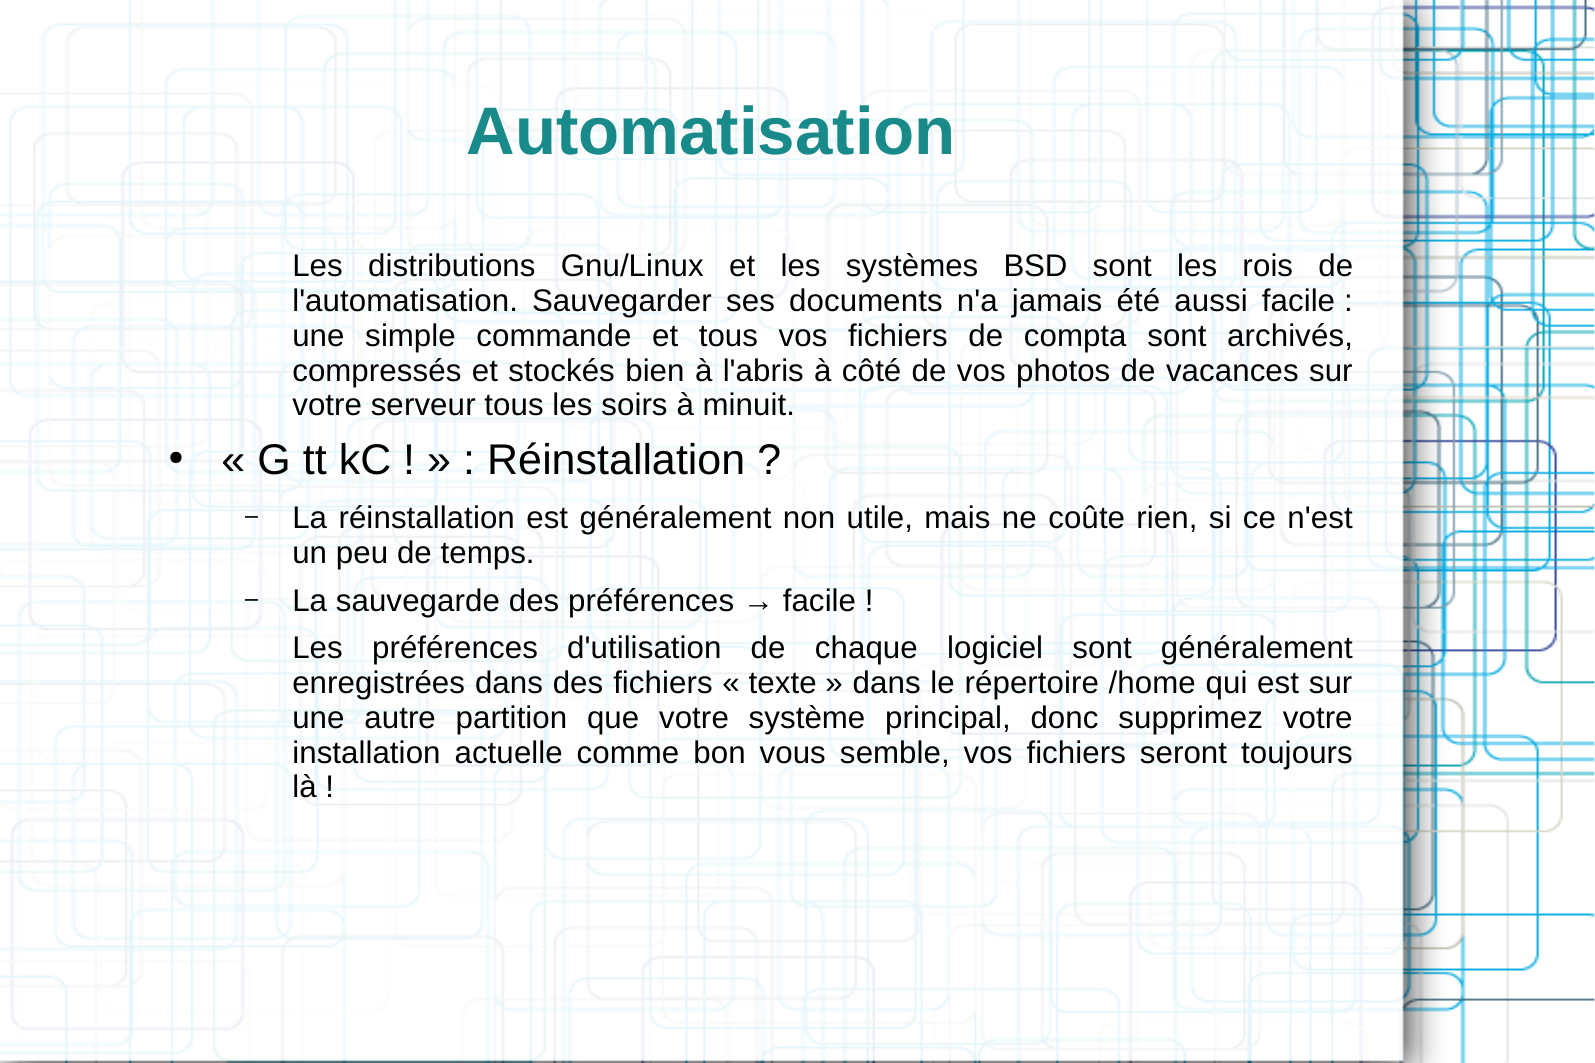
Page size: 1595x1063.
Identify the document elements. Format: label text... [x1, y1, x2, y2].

title Automatisation [56, 42, 1367, 220]
picture [0, 0, 1595, 1063]
list Les distributions Gnu/Linux et les systèmes BSD sont les rois de l'automatisation. Sauvegarder ses documents n'a jamais été aussi facile : une simple commande et tous vos fichiers de compta sont archivés, compressés et stockés bien à l'abris à côté de vos photos de vacances sur votre serveur tous les soirs à minuit. « G tt kC ! » : Réinstallation ? La réinstallation est généralement non utile, mais ne coûte rien, si ce n'est un peu de temps. La sauvegarde des préférences → facile ! Les préférences d'utilisation de chaque logiciel sont généralement enregistrées dans des fichiers « texte » dans le répertoire /home qui est sur une autre partition que votre système principal, donc supprimez votre installation actuelle comme bon vous semble, vos fichiers seront toujours là ! [79, 248, 1367, 951]
